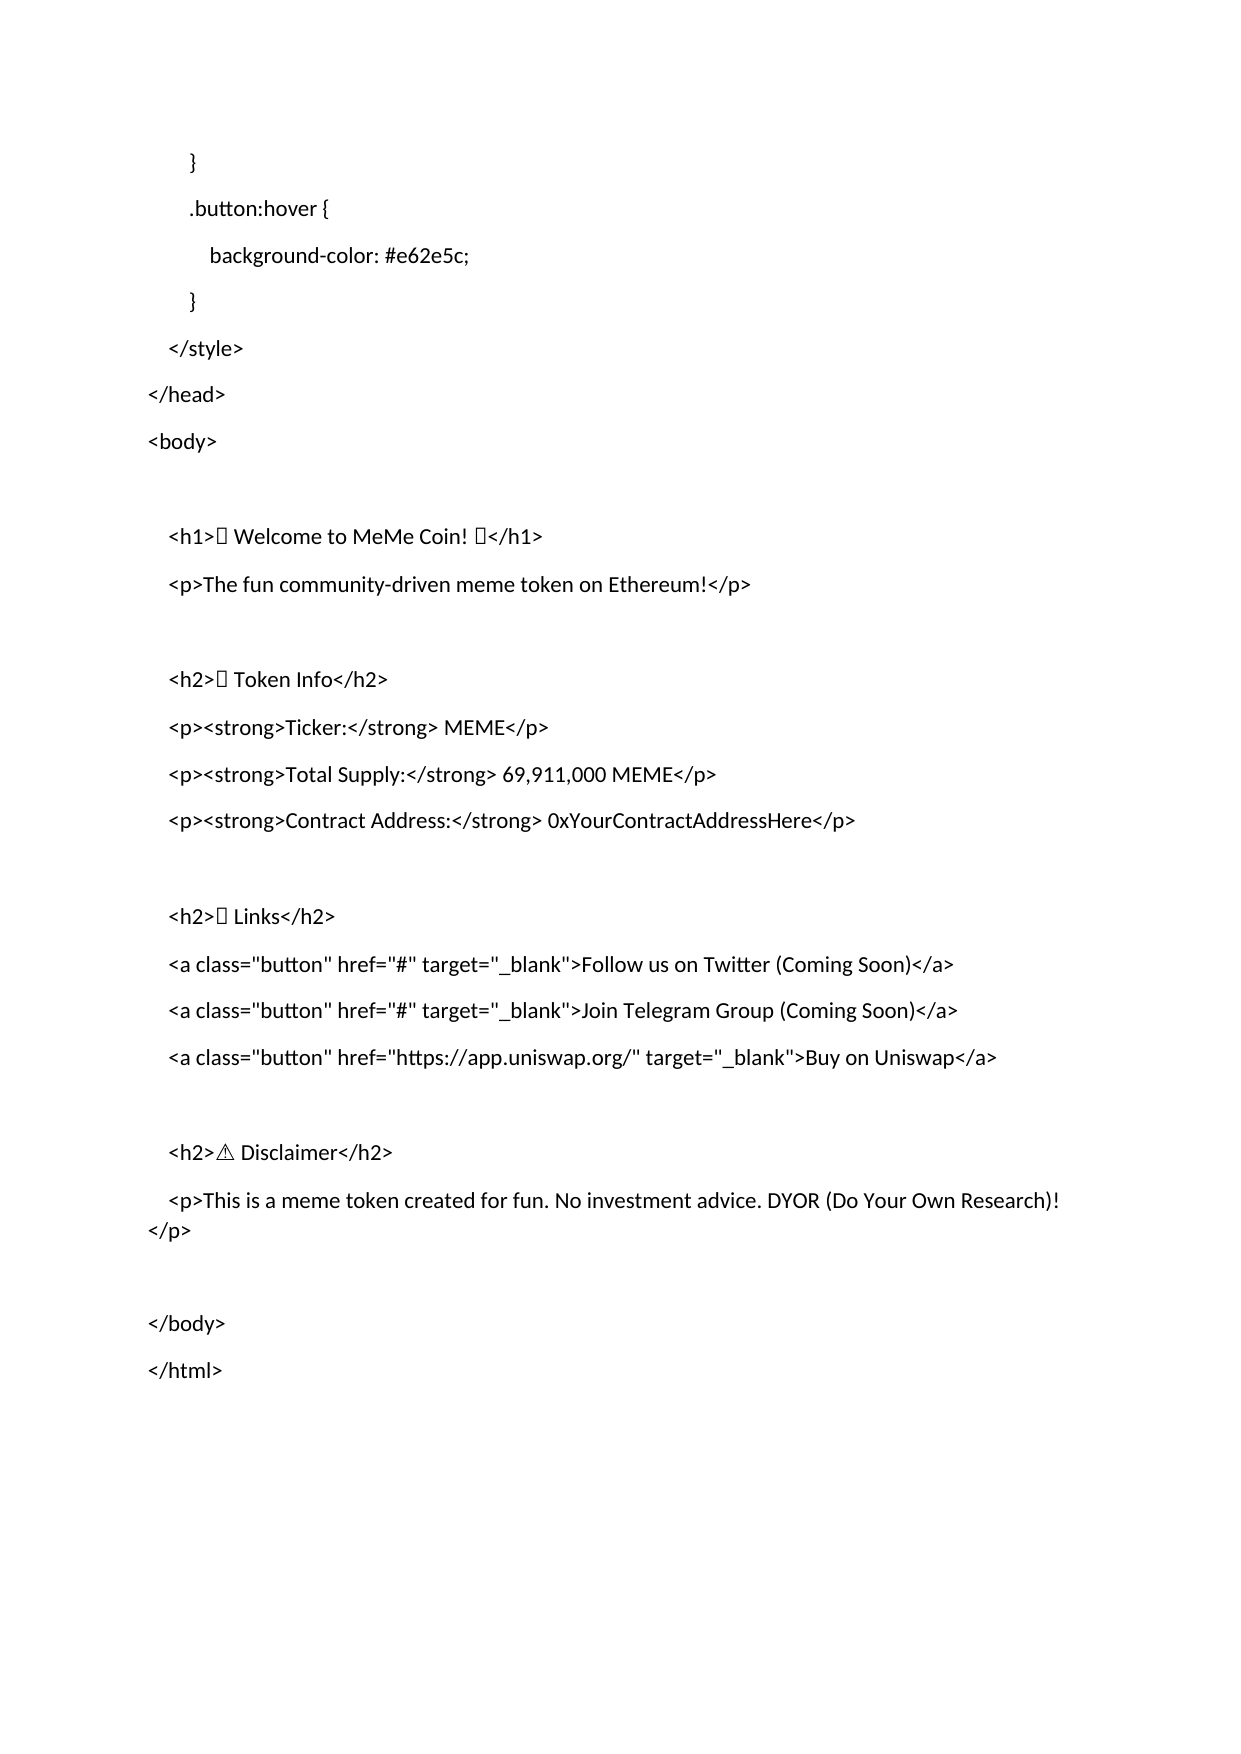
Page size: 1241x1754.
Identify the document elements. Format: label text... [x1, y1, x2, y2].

text <h2>🌐 Links</h2> [148, 900, 1093, 931]
text } [148, 148, 1093, 176]
text <p><strong>Total Supply:</strong> 69,911,000 MEME</p> [148, 760, 1093, 788]
text </head> [148, 380, 1093, 408]
text <a class="button" href="https://app.uniswap.org/" target="_blank">Buy on Uniswap</a> [148, 1043, 1093, 1071]
text <p>The fun community-driven meme token on Ethereum!</p> [148, 570, 1093, 598]
text <body> [148, 427, 1093, 455]
text </style> [148, 334, 1093, 362]
text </body> [148, 1309, 1093, 1337]
text <p><strong>Contract Address:</strong> 0xYourContractAddressHere</p> [148, 807, 1093, 834]
text background-color: #e62e5c; [148, 241, 1093, 269]
text <a class="button" href="#" target="_blank">Follow us on Twitter (Coming Soon)</a> [148, 950, 1093, 978]
text </html> [148, 1356, 1093, 1384]
text } [148, 287, 1093, 315]
text <p><strong>Ticker:</strong> MEME</p> [148, 713, 1093, 741]
text <h1>🚀 Welcome to MeMe Coin! 🚀</h1> [148, 520, 1093, 551]
text .button:hover { [148, 194, 1093, 222]
text <h2>⚠️ Disclaimer</h2> [148, 1136, 1093, 1167]
text <h2>🔗 Token Info</h2> [148, 663, 1093, 694]
text <a class="button" href="#" target="_blank">Join Telegram Group (Coming Soon)</a> [148, 996, 1093, 1024]
text <p>This is a meme token created for fun. No investment advice. DYOR (Do Your Own Research)!</p> [148, 1186, 1093, 1244]
